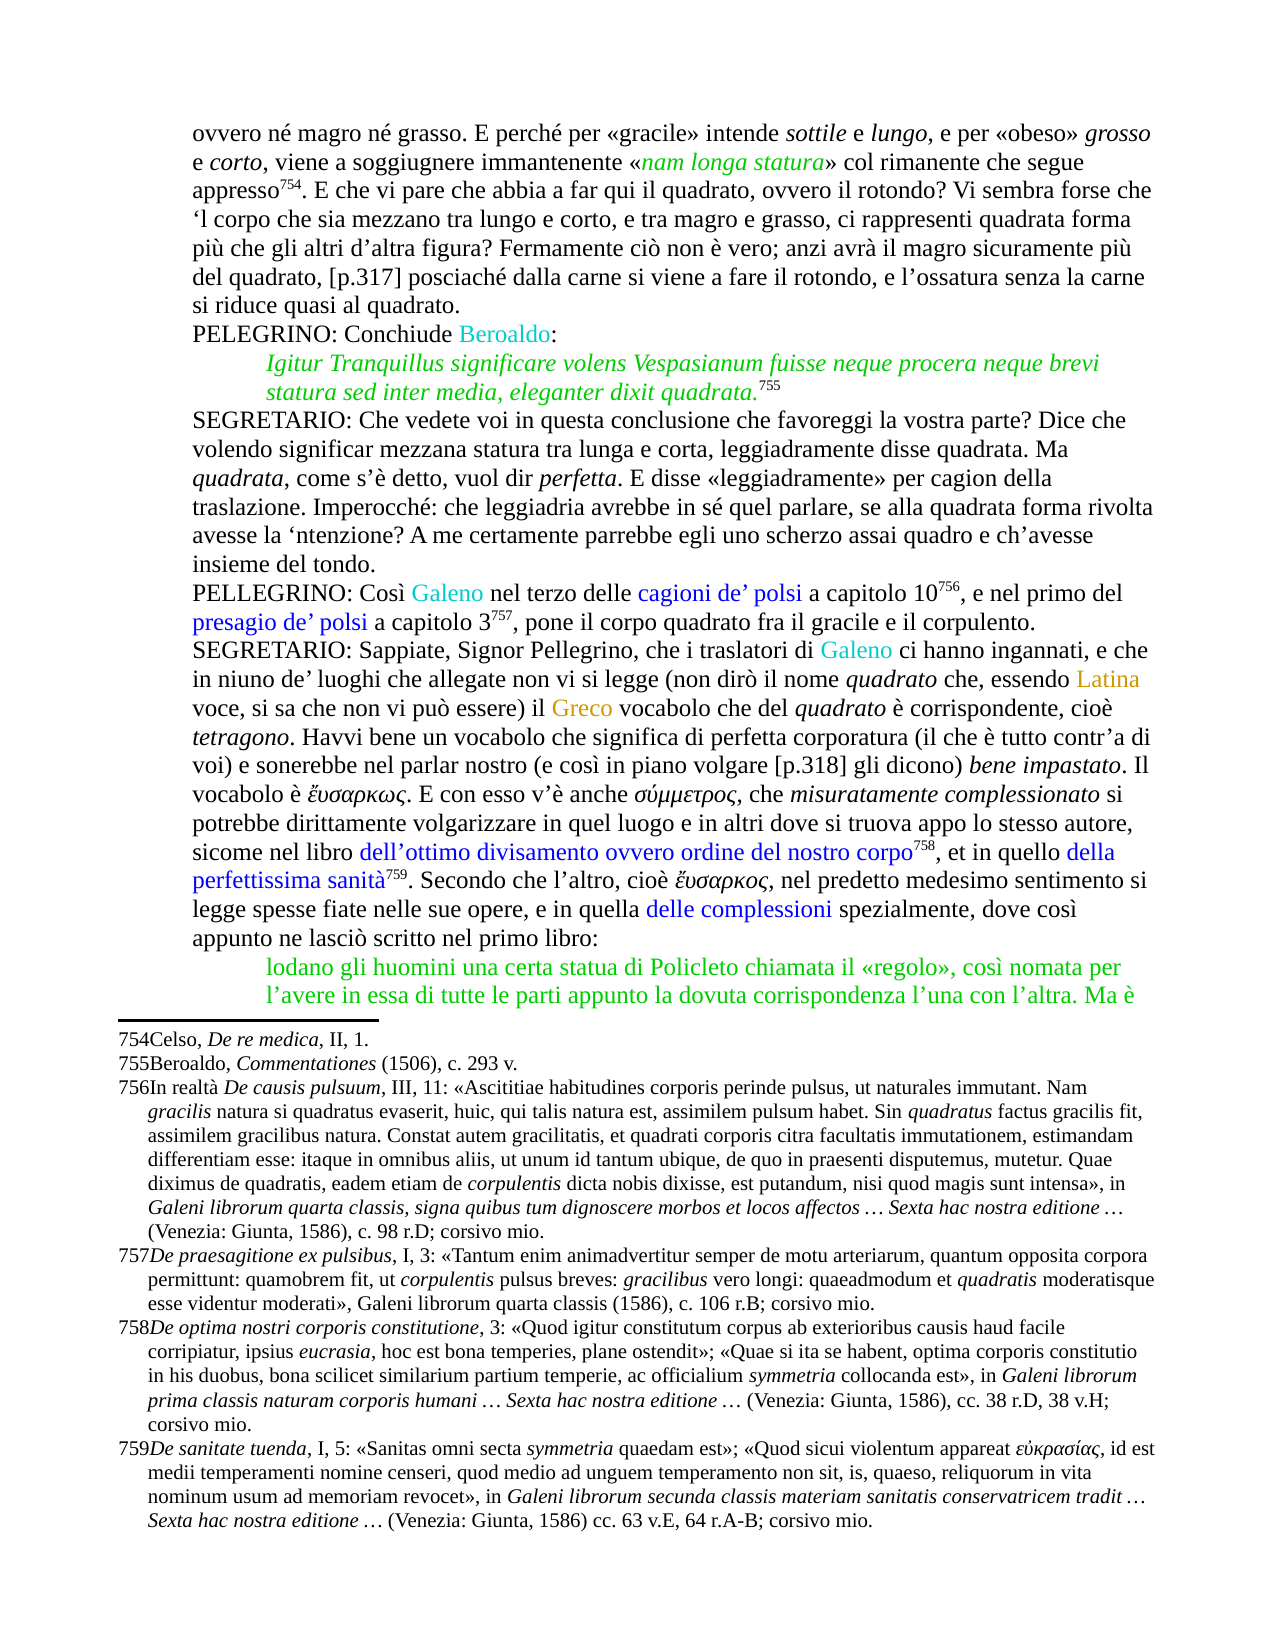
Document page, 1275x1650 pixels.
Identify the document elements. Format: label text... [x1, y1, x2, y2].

text lodano gli huomini una certa statua di Policleto chiamata il «regolo», così nomata per l’avere in essa di tutte le parti appunto la dovuta corrispondenza l’una con l’altra. Ma è [266, 952, 1157, 1009]
text In realtà De causis pulsuum, III, 11: «Ascititiae habitudines corporis perinde pulsus, ut naturales immutant. Nam gracilis natura si quadratus evaserit, huic, qui talis natura est, assimilem pulsum habet. Sin quadratus factus gracilis fit, assimilem gracilibus natura. Constat autem gracilitatis, et quadrati corporis citra facultatis immutationem, estimandam differentiam esse: itaque in omnibus aliis, ut unum id tantum ubique, de quo in praesenti disputemus, mutetur. Quae diximus de quadratis, eadem etiam de corpulentis dicta nobis dixisse, est putandum, nisi quod magis sunt intensa», in Galeni librorum quarta classis, signa quibus tum dignoscere morbos et locos affectos … Sexta hac nostra editione … (Venezia: Giunta, 1586), c. 98 r.D; corsivo mio. [118, 1075, 1157, 1243]
text ovvero né magro né grasso. E perché per «gracile» intende sottile e lungo, e per «obeso» grosso e corto, viene a soggiugnere immantenente «nam longa statura» col rimanente che segue appresso. E che vi pare che abbia a far qui il quadrato, ovvero il rotondo? Vi sembra forse che ‘l corpo che sia mezzano tra lungo e corto, e tra magro e grasso, ci rappresenti quadrata forma più che gli altri d’altra figura? Fermamente ciò non è vero; anzi avrà il magro sicuramente più del quadrato, [p.317] posciaché dalla carne si viene a fare il rotondo, e l’ossatura senza la carne si riduce quasi al quadrato. [192, 118, 1157, 319]
text SEGRETARIO: Che vedete voi in questa conclusione che favoreggi la vostra parte? Dice che volendo significar mezzana statura tra lunga e corta, leggiadramente disse quadrata. Ma quadrata, come s’è detto, vuol dir perfetta. E disse «leggiadramente» per cagion della traslazione. Imperocché: che leggiadria avrebbe in sé quel parlare, se alla quadrata forma rivolta avesse la ‘ntenzione? A me certamente parrebbe egli uno scherzo assai quadro e ch’avesse insieme del tondo. [192, 406, 1157, 578]
text De sanitate tuenda, I, 5: «Sanitas omni secta symmetria quaedam est»; «Quod sicui violentum appareat εὐκρασίας, id est medii temperamenti nomine censeri, quod medio ad unguem temperamento non sit, is, quaeso, reliquorum in vita nominum usum ad memoriam revocet», in Galeni librorum secunda classis materiam sanitatis conservatricem tradit … Sexta hac nostra editione … (Venezia: Giunta, 1586) cc. 63 v.E, 64 r.A-B; corsivo mio. [118, 1436, 1157, 1532]
text Celso, De re medica, II, 1. [118, 1027, 1157, 1051]
text SEGRETARIO: Sappiate, Signor Pellegrino, che i traslatori di Galeno ci hanno ingannati, e che in niuno de’ luoghi che allegate non vi si legge (non dirò il nome quadrato che, essendo Latina voce, si sa che non vi può essere) il Greco vocabolo che del quadrato è corrispondente, cioè tetragono. Havvi bene un vocabolo che significa di perfetta corporatura (il che è tutto contr’a di voi) e sonerebbe nel parlar nostro (e così in piano volgare [p.318] gli dicono) bene impastato. Il vocabolo è ἔυσαρκως. E con esso v’è anche σύμμετρος, che misuratamente complessionato si potrebbe dirittamente volgarizzare in quel luogo e in altri dove si truova appo lo stesso autore, sicome nel libro dell’ottimo divisamento ovvero ordine del nostro corpo, et in quello della perfettissima sanità. Secondo che l’altro, cioè ἔυσαρκος, nel predetto medesimo sentimento si legge spesse fiate nelle sue opere, e in quella delle complessioni spezialmente, dove così appunto ne lasciò scritto nel primo libro: [192, 636, 1157, 952]
text Igitur Tranquillus significare volens Vespasianum fuisse neque procera neque brevi statura sed inter media, eleganter dixit quadrata. [266, 348, 1157, 406]
text De praesagitione ex pulsibus, I, 3: «Tantum enim animadvertitur semper de motu arteriarum, quantum opposita corpora permittunt: quamobrem fit, ut corpulentis pulsus breves: gracilibus vero longi: quaeadmodum et quadratis moderatisque esse videntur moderati», Galeni librorum quarta classis (1586), c. 106 r.B; corsivo mio. [118, 1243, 1157, 1315]
text PELLEGRINO: Così Galeno nel terzo delle cagioni de’ polsi a capitolo 10, e nel primo del presagio de’ polsi a capitolo 3, pone il corpo quadrato fra il gracile e il corpulento. [192, 578, 1157, 636]
text De optima nostri corporis constitutione, 3: «Quod igitur constitutum corpus ab exterioribus causis haud facile corripiatur, ipsius eucrasia, hoc est bona temperies, plane ostendit»; «Quae si ita se habent, optima corporis constitutio in his duobus, bona scilicet similarium partium temperie, ac officialium symmetria collocanda est», in Galeni librorum prima classis naturam corporis humani … Sexta hac nostra editione … (Venezia: Giunta, 1586), cc. 38 r.D, 38 v.H; corsivo mio. [118, 1315, 1157, 1436]
text Beroaldo, Commentationes (1506), c. 293 v. [118, 1051, 1157, 1075]
text PELEGRINO: Conchiude Beroaldo: [192, 319, 1157, 348]
